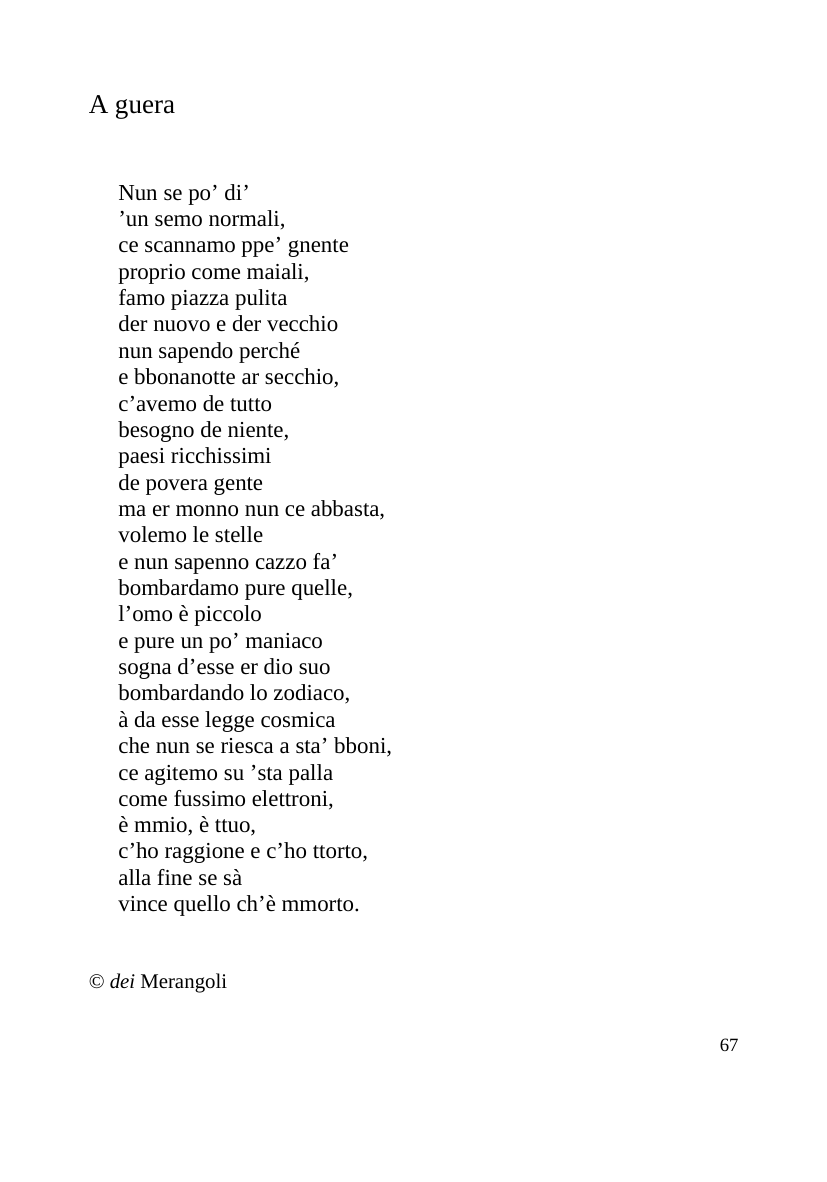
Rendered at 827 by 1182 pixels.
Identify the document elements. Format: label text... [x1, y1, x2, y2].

text bombardando lo zodiaco, [88, 679, 738, 706]
text bombardamo pure quelle, [88, 574, 738, 600]
text ce scannamo ppe’ gnente [88, 231, 738, 258]
text A guera [88, 88, 738, 120]
text © dei Merangoli [88, 969, 738, 993]
text e nun sapenno cazzo fa’ [88, 548, 738, 574]
text alla fine se sà [88, 864, 738, 890]
text ’un semo normali, [88, 205, 738, 231]
text der nuovo e der vecchio [88, 311, 738, 337]
text l’omo è piccolo [88, 600, 738, 627]
text vince quello ch’è mmorto. [88, 890, 738, 917]
text volemo le stelle [88, 521, 738, 548]
text ce agitemo su ’sta palla [88, 758, 738, 785]
text che nun se riesca a sta’ bboni, [88, 732, 738, 758]
text c’ho raggione e c’ho ttorto, [88, 838, 738, 864]
text è mmio, è ttuo, [88, 811, 738, 838]
text de povera gente [88, 469, 738, 495]
text sogna d’esse er dio suo [88, 653, 738, 679]
text proprio come maiali, [88, 258, 738, 284]
text e pure un po’ maniaco [88, 627, 738, 653]
text come fussimo elettroni, [88, 785, 738, 811]
text paesi ricchissimi [88, 442, 738, 469]
text c’avemo de tutto [88, 389, 738, 416]
text à da esse legge cosmica [88, 706, 738, 732]
text Nun se po’ di’ [88, 179, 738, 205]
text famo piazza pulita [88, 284, 738, 311]
text ma er monno nun ce abbasta, [88, 495, 738, 521]
text besogno de niente, [88, 416, 738, 442]
text e bbonanotte ar secchio, [88, 363, 738, 389]
text nun sapendo perché [88, 337, 738, 363]
